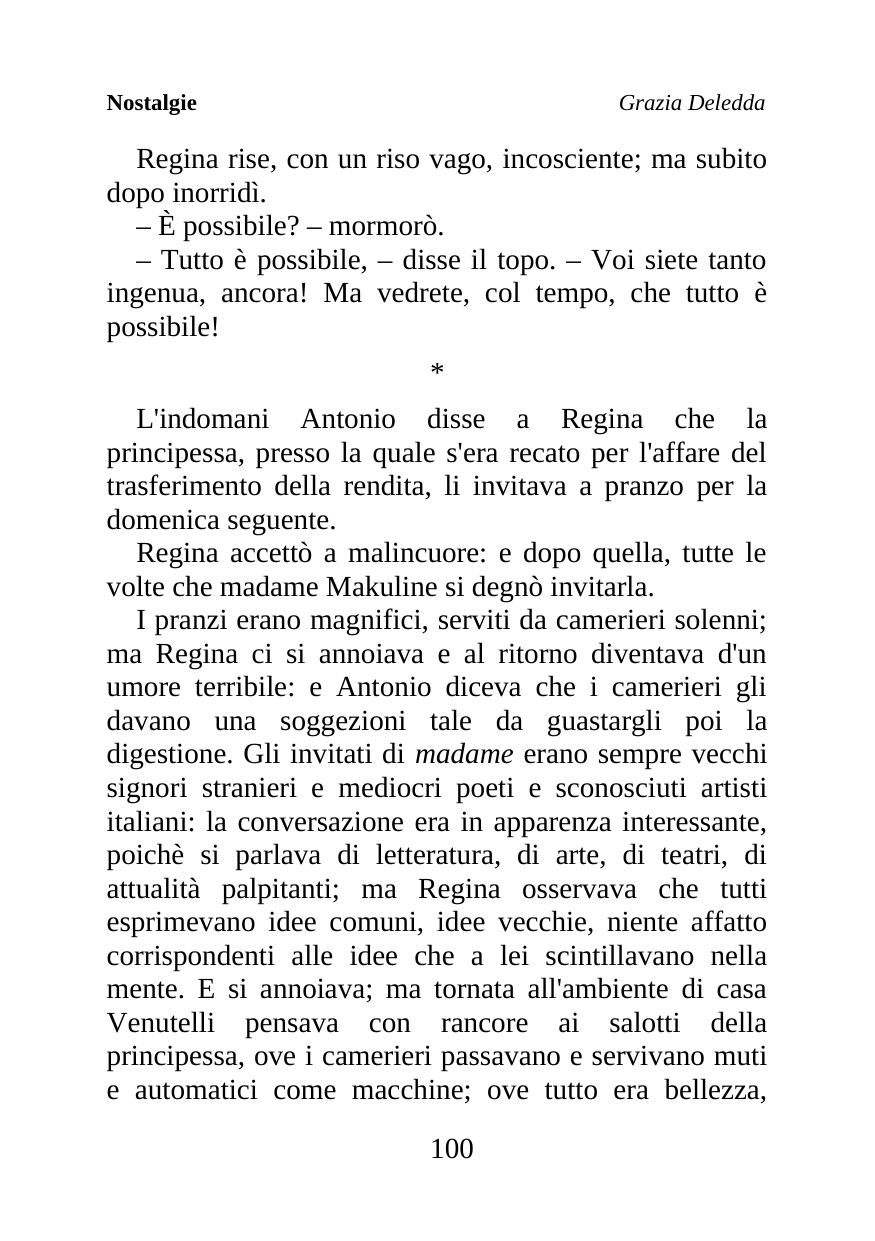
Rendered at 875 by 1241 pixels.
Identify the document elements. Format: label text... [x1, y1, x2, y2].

text * [106, 355, 768, 389]
text Regina accettò a malincuore: e dopo quella, tutte le volte che madame Makuline si degnò invitarla. [106, 535, 768, 602]
text – Tutto è possibile, – disse il topo. – Voi siete tanto ingenua, ancora! Ma vedrete, col tempo, che tutto è possibile! [106, 242, 768, 343]
text I pranzi erano magnifici, serviti da camerieri solenni; ma Regina ci si annoiava e al ritorno diventava d'un umore terribile: e Antonio diceva che i camerieri gli davano una soggezioni tale da guastargli poi la digestione. Gli invitati di madame erano sempre vecchi signori stranieri e mediocri poeti e sconosciuti artisti italiani: la conversazione era in apparenza interessante, poichè si parlava di letteratura, di arte, di teatri, di attualità palpitanti; ma Regina osservava che tutti esprimevano idee comuni, idee vecchie, niente affatto corrispondenti alle idee che a lei scintillavano nella mente. E si annoiava; ma tornata all'ambiente di casa Venutelli pensava con rancore ai salotti della principessa, ove i camerieri passavano e servivano muti e automatici come macchine; ove tutto era bellezza, [106, 602, 768, 1106]
text Regina rise, con un riso vago, incosciente; ma subito dopo inorridì. [106, 141, 768, 208]
text – È possibile? – mormorò. [106, 208, 768, 242]
text L'indomani Antonio disse a Regina che la principessa, presso la quale s'era recato per l'affare del trasferimento della rendita, li invitava a pranzo per la domenica seguente. [106, 401, 768, 535]
